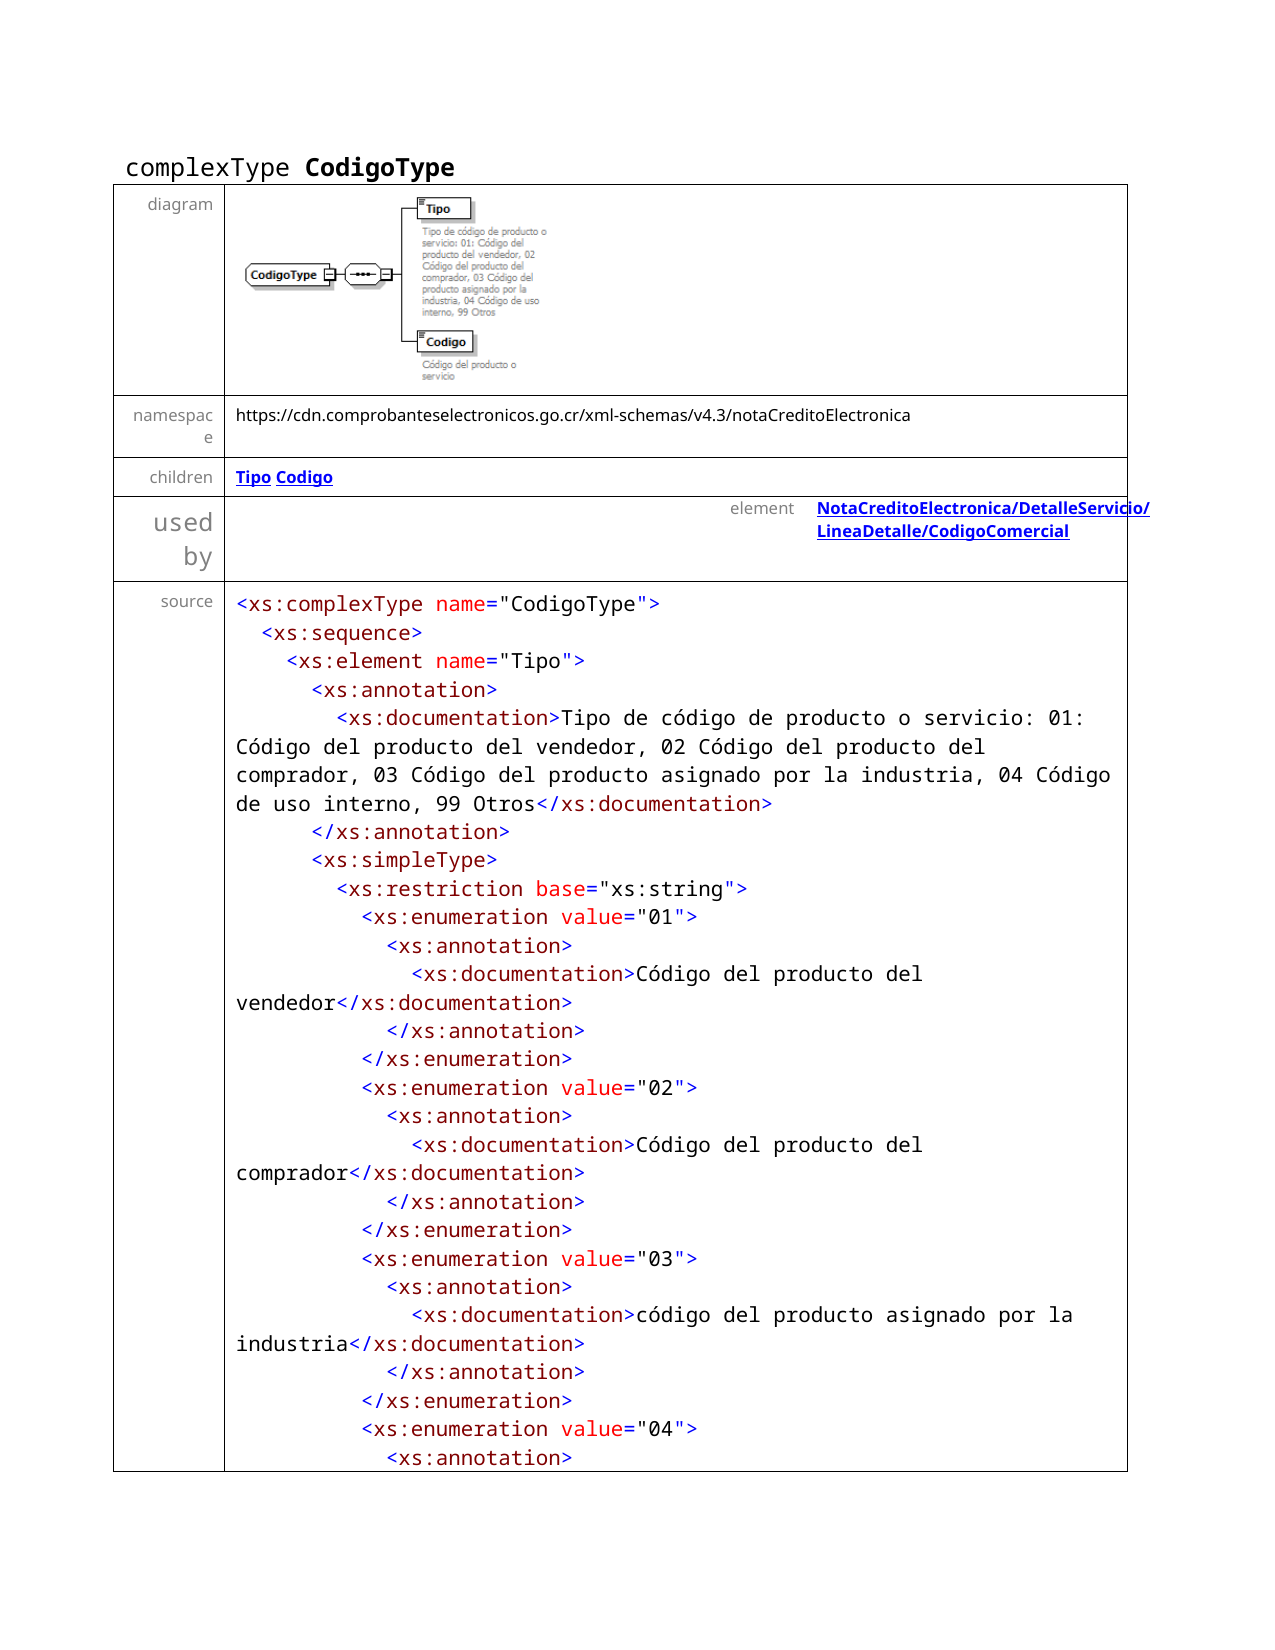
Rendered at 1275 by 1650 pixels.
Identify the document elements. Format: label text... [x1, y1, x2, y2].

table_header NotaCreditoElectronica/DetalleServicio/LineaDetalle/CodigoComercial [805, 497, 1127, 542]
table_cell [225, 497, 1127, 581]
table_cell Tipo Codigo [225, 458, 1127, 496]
table_header [225, 185, 1127, 394]
table_cell used by [114, 497, 224, 581]
table_header element [236, 497, 805, 542]
table_cell namespace [114, 396, 224, 457]
text complexType CodigoType [125, 150, 1150, 184]
table_cell <xs:complexType name="CodigoType"> <xs:sequence> <xs:element name="Tipo"> <xs:annotation> <xs:documentation>Tipo de código de producto o servicio: 01: Código del producto del vendedor, 02 Código del producto del comprador, 03 Código del producto asignado por la industria, 04 Código de uso interno, 99 Otros</xs:documentation> </xs:annotation> <xs:simpleType> <xs:restriction base="xs:string"> <xs:enumeration value="01"> <xs:annotation> <xs:documentation>Código del producto del vendedor</xs:documentation> </xs:annotation> </xs:enumeration> <xs:enumeration value="02"> <xs:annotation> <xs:documentation>Código del producto del comprador</xs:documentation> </xs:annotation> </xs:enumeration> <xs:enumeration value="03"> <xs:annotation> <xs:documentation>código del producto asignado por la industria</xs:documentation> </xs:annotation> </xs:enumeration> <xs:enumeration value="04"> <xs:annotation> [225, 582, 1127, 1471]
picture [235, 193, 557, 387]
table_header diagram [114, 185, 224, 394]
table_cell children [114, 458, 224, 496]
table_cell source [114, 582, 224, 1471]
table_cell https://cdn.comprobanteselectronicos.go.cr/xml-schemas/v4.3/notaCreditoElectronica [225, 396, 1127, 457]
